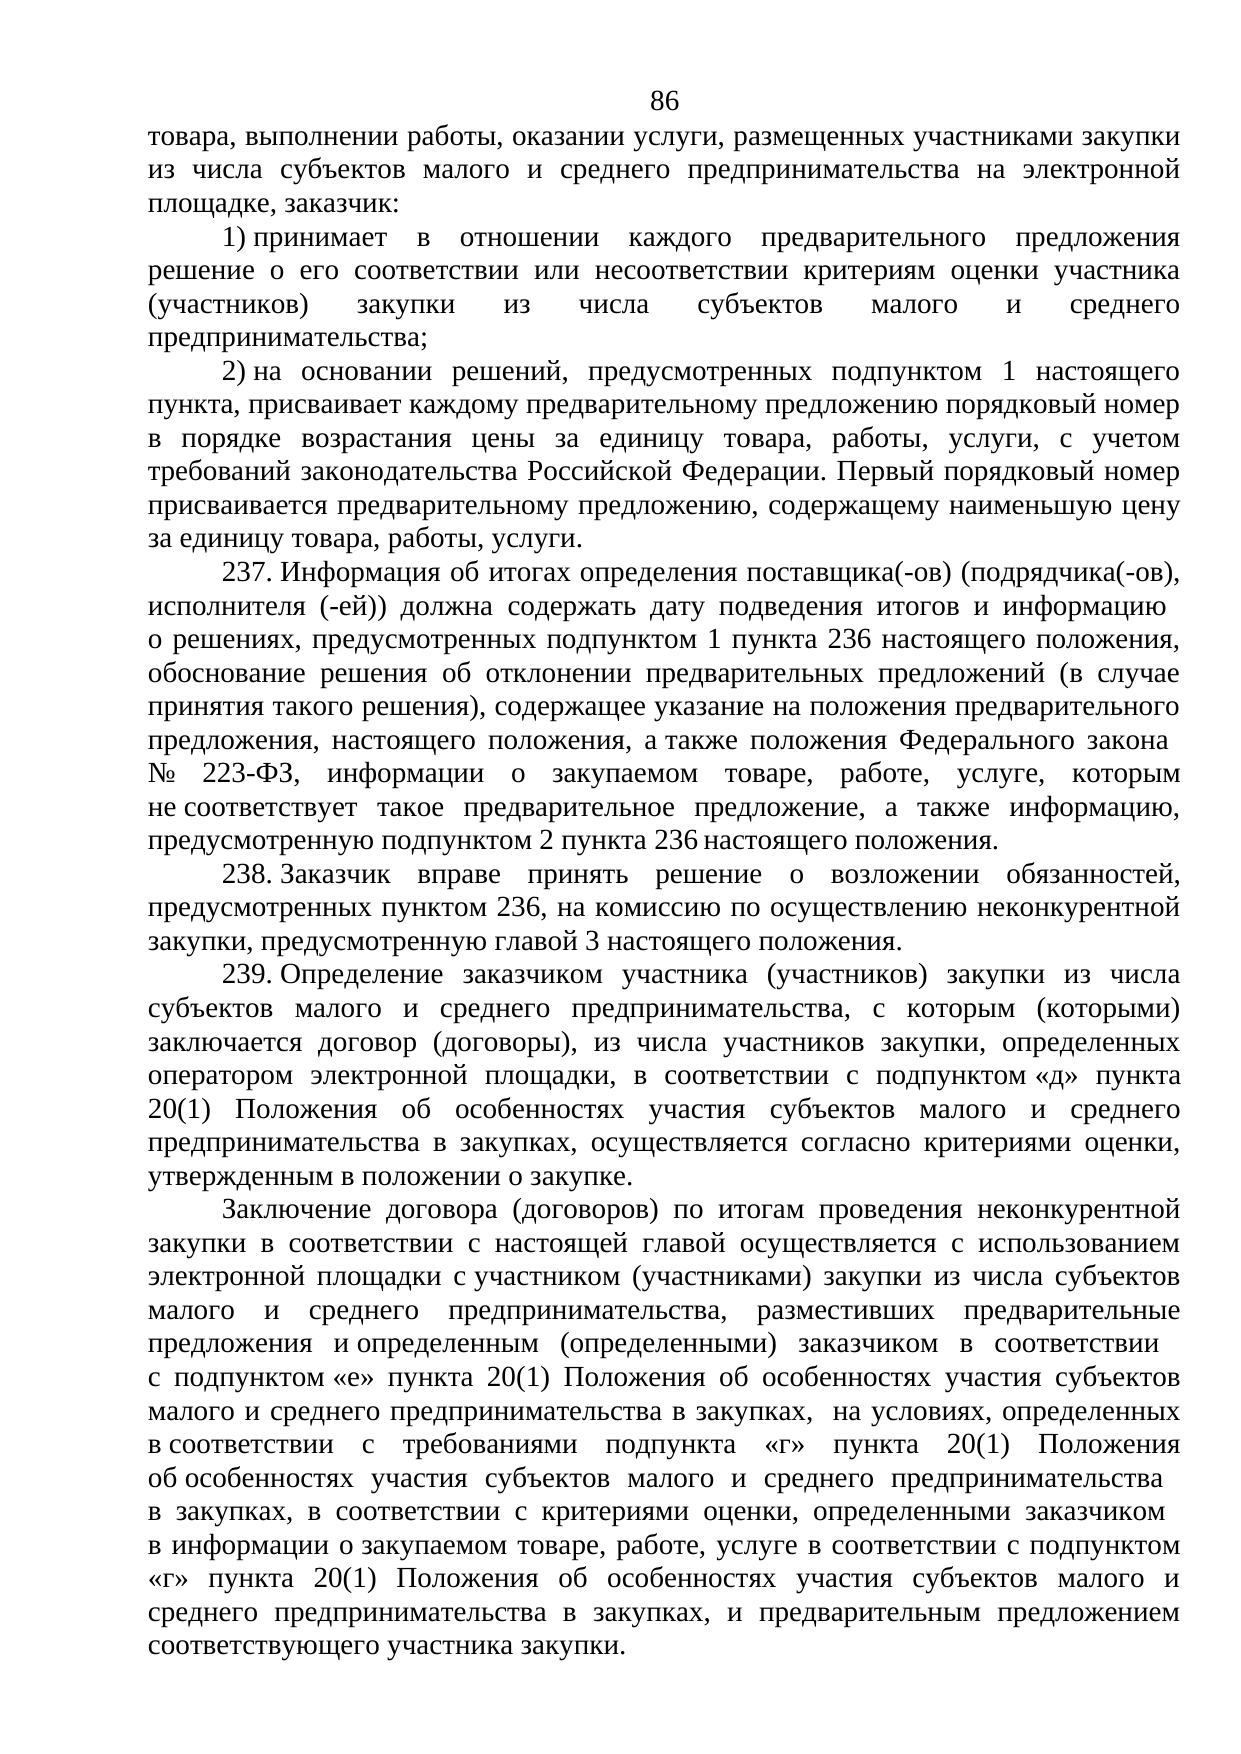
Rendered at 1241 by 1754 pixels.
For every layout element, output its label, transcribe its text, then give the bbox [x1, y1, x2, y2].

text 238. Заказчик вправе принять решение о возложении обязанностей, предусмотренных пунктом 236, на комиссию по осуществлению неконкурентной закупки, предусмотренную главой 3 настоящего положения. [148, 856, 1181, 957]
text 1) принимает в отношении каждого предварительного предложения решение о его соответствии или несоответствии критериям оценки участника (участников) закупки из числа субъектов малого и среднего предпринимательства; [148, 219, 1181, 353]
text 237. Информация об итогах определения поставщика(-ов) (подрядчика(-ов), исполнителя (-ей)) должна содержать дату подведения итогов и информацию о решениях, предусмотренных подпунктом 1 пункта 236 настоящего положения, обоснование решения об отклонении предварительных предложений (в случае принятия такого решения), содержащее указание на положения предварительного предложения, настоящего положения, а также положения Федерального закона № 223-ФЗ, информации о закупаемом товаре, работе, услуге, которым не соответствует такое предварительное предложение, а также информацию, предусмотренную подпунктом 2 пункта 236 настоящего положения. [148, 554, 1181, 856]
text 2) на основании решений, предусмотренных подпунктом 1 настоящего пункта, присваивает каждому предварительному предложению порядковый номер в порядке возрастания цены за единицу товара, работы, услуги, с учетом требований законодательства Российской Федерации. Первый порядковый номер присваивается предварительному предложению, содержащему наименьшую цену за единицу товара, работы, услуги. [148, 353, 1181, 554]
text товара, выполнении работы, оказании услуги, размещенных участниками закупки из числа субъектов малого и среднего предпринимательства на электронной площадке, заказчик: [148, 118, 1181, 219]
text 239. Определение заказчиком участника (участников) закупки из числа субъектов малого и среднего предпринимательства, с которым (которыми) заключается договор (договоры), из числа участников закупки, определенных оператором электронной площадки, в соответствии с подпунктом «д» пункта 20(1) Положения об особенностях участия субъектов малого и среднего предпринимательства в закупках, осуществляется согласно критериями оценки, утвержденным в положении о закупке. [148, 957, 1181, 1191]
text Заключение договора (договоров) по итогам проведения неконкурентной закупки в соответствии с настоящей главой осуществляется с использованием электронной площадки с участником (участниками) закупки из числа субъектов малого и среднего предпринимательства, разместивших предварительные предложения и определенным (определенными) заказчиком в соответствии с подпунктом «е» пункта 20(1) Положения об особенностях участия субъектов малого и среднего предпринимательства в закупках, на условиях, определенных в соответствии с требованиями подпункта «г» пункта 20(1) Положения об особенностях участия субъектов малого и среднего предпринимательства в закупках, в соответствии с критериями оценки, определенными заказчиком в информации о закупаемом товаре, работе, услуге в соответствии с подпунктом «г» пункта 20(1) Положения об особенностях участия субъектов малого и среднего предпринимательства в закупках, и предварительным предложением соответствующего участника закупки. [148, 1191, 1181, 1661]
